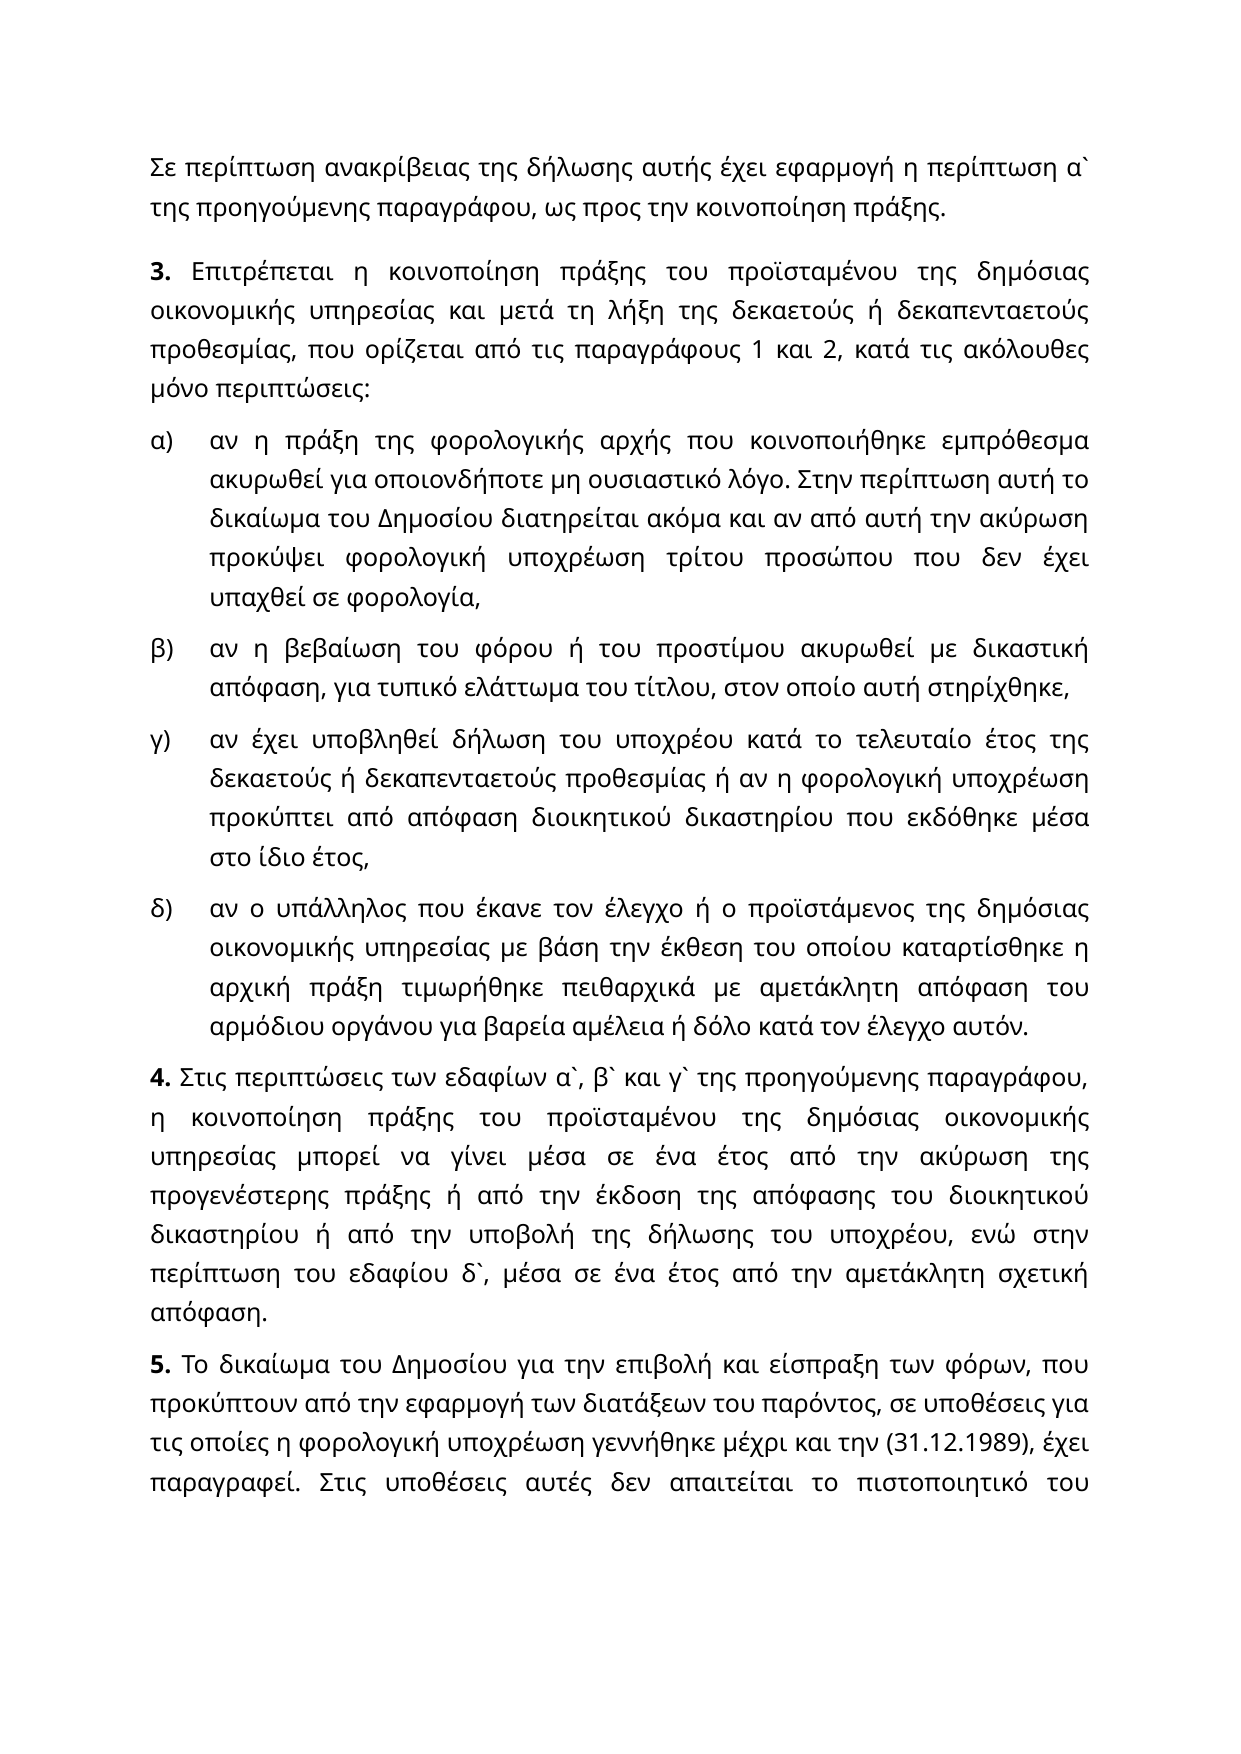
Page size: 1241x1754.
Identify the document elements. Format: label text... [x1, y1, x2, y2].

text 5. Το δικαίωμα του Δημοσίου για την επιβολή και είσπραξη των φόρων, που προκύπτουν από την εφαρμογή των διατάξεων του παρόντος, σε υποθέσεις για τις οποίες η φορολογική υποχρέωση γεννήθηκε μέχρι και την (31.12.1989), έχει παραγραφεί. Στις υποθέσεις αυτές δεν απαιτείται το πιστοποιητικό του [150, 1347, 1090, 1498]
list β) αν η βεβαίωση του φόρου ή του προστίμου ακυρωθεί με δικαστική απόφαση, για τυπικό ελάττωμα του τίτλου, στον οποίο αυτή στηρίχθηκε, [150, 631, 1090, 704]
list δ) αν ο υπάλληλος που έκανε τον έλεγχο ή ο προϊστάμενος της δημόσιας οικονομικής υπηρεσίας με βάση την έκθεση του οποίου καταρτίσθηκε η αρχική πράξη τιμωρήθηκε πειθαρχικά με αμετάκλητη απόφαση του αρμόδιου οργάνου για βαρεία αμέλεια ή δόλο κατά τον έλεγχο αυτόν. [150, 891, 1090, 1042]
list γ) αν έχει υποβληθεί δήλωση του υποχρέου κατά το τελευταίο έτος της δεκαετούς ή δεκαπενταετούς προθεσμίας ή αν η φορολογική υποχρέωση προκύπτει από απόφαση διοικητικού δικαστηρίου που εκδόθηκε μέσα στο ίδιο έτος, [150, 722, 1090, 873]
text Σε περίπτωση ανακρίβειας της δήλωσης αυτής έχει εφαρμογή η περίπτωση α` της προηγούμενης παραγράφου, ως προς την κοινοποίηση πράξης. [150, 150, 1090, 223]
text 4. Στις περιπτώσεις των εδαφίων α`, β` και γ` της προηγούμενης παραγράφου, η κοινοποίηση πράξης του προϊσταμένου της δημόσιας οικονομικής υπηρεσίας μπορεί να γίνει μέσα σε ένα έτος από την ακύρωση της προγενέστερης πράξης ή από την έκδοση της απόφασης του διοικητικού δικαστηρίου ή από την υποβολή της δήλωσης του υποχρέου, ενώ στην περίπτωση του εδαφίου δ`, μέσα σε ένα έτος από την αμετάκλητη σχετική απόφαση. [150, 1060, 1090, 1329]
list α) αν η πράξη της φορολογικής αρχής που κοινοποιήθηκε εμπρόθεσμα ακυρωθεί για οποιονδήποτε μη ουσιαστικό λόγο. Στην περίπτωση αυτή το δικαίωμα του Δημοσίου διατηρείται ακόμα και αν από αυτή την ακύρωση προκύψει φορολογική υποχρέωση τρίτου προσώπου που δεν έχει υπαχθεί σε φορολογία, [150, 422, 1090, 613]
text 3. Επιτρέπεται η κοινοποίηση πράξης του προϊσταμένου της δημόσιας οικονομικής υπηρεσίας και μετά τη λήξη της δεκαετούς ή δεκαπενταετούς προθεσμίας, που ορίζεται από τις παραγράφους 1 και 2, κατά τις ακόλουθες μόνο περιπτώσεις: [150, 253, 1090, 405]
